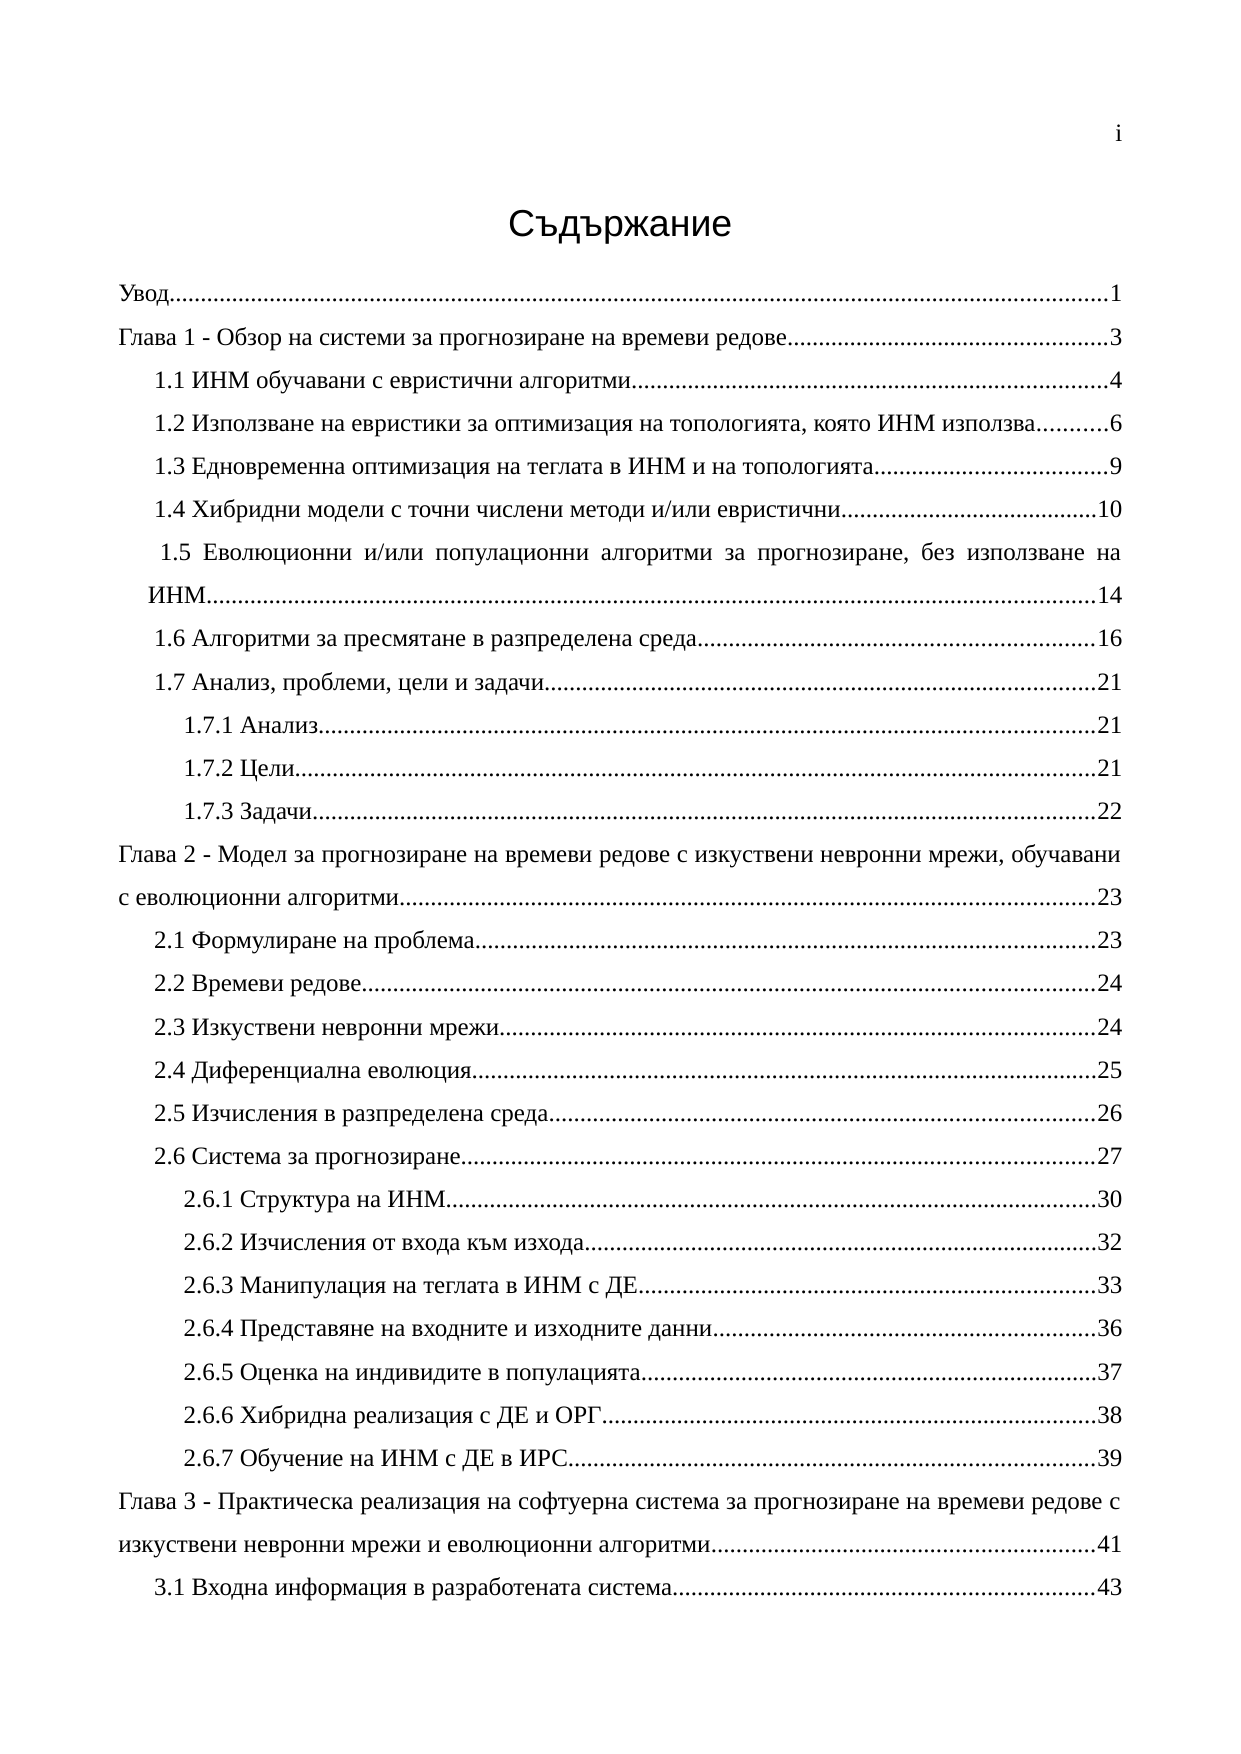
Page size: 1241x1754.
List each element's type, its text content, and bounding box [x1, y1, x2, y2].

subtitle Съдържание [118, 201, 1122, 244]
text 2.5 Изчисления в разпределена среда 26 [148, 1098, 1122, 1127]
text 1.4 Хибридни модели с точни числени методи и/или евристични 10 [148, 494, 1122, 523]
text 2.6.1 Структура на ИНМ 30 [177, 1184, 1122, 1213]
text 2.6.7 Обучение на ИНМ с ДЕ в ИРС 39 [177, 1443, 1122, 1472]
text Глава 3 - Практическа реализация на софтуерна система за прогнозиране на времеви редове с изкуствени невронни мрежи и еволюционни алгоритми 41 [118, 1486, 1122, 1558]
text 2.6.4 Представяне на входните и изходните данни 36 [177, 1313, 1122, 1342]
text 1.7.2 Цели 21 [177, 753, 1122, 782]
text 1.7.1 Анализ 21 [177, 710, 1122, 738]
text 2.6.5 Оценка на индивидите в популацията 37 [177, 1357, 1122, 1385]
text Глава 1 - Обзор на системи за прогнозиране на времеви редове 3 [118, 322, 1122, 350]
text 2.1 Формулиране на проблема 23 [148, 925, 1122, 954]
text 1.7.3 Задачи 22 [177, 796, 1122, 825]
text 1.6 Алгоритми за пресмятане в разпределена среда 16 [148, 623, 1122, 652]
text Увод 1 [118, 278, 1122, 307]
text 1.5 Еволюционни и/или популационни алгоритми за прогнозиране, без използване на ИНМ 14 [148, 537, 1122, 609]
text 1.2 Използване на евристики за оптимизация на топологията, която ИНМ използва 6 [148, 408, 1122, 437]
text 1.7 Анализ, проблеми, цели и задачи 21 [148, 667, 1122, 695]
text 2.6 Система за прогнозиране 27 [148, 1141, 1122, 1170]
text 2.6.6 Хибридна реализация с ДЕ и ОРГ 38 [177, 1400, 1122, 1428]
text 1.1 ИНМ обучавани с евристични алгоритми 4 [148, 365, 1122, 393]
text 2.6.2 Изчисления от входа към изхода 32 [177, 1227, 1122, 1256]
text 1.3 Едновременна оптимизация на теглата в ИНМ и на топологията 9 [148, 451, 1122, 480]
text 2.3 Изкуствени невронни мрежи 24 [148, 1012, 1122, 1040]
text 2.6.3 Манипулация на теглата в ИНМ с ДЕ 33 [177, 1270, 1122, 1299]
text 2.2 Времеви редове 24 [148, 968, 1122, 997]
text 3.1 Входна информация в разработената система 43 [148, 1572, 1122, 1601]
text Глава 2 - Модел за прогнозиране на времеви редове с изкуствени невронни мрежи, обучавани с еволюционни алгоритми 23 [118, 839, 1122, 911]
text 2.4 Диференциална еволюция 25 [148, 1055, 1122, 1083]
